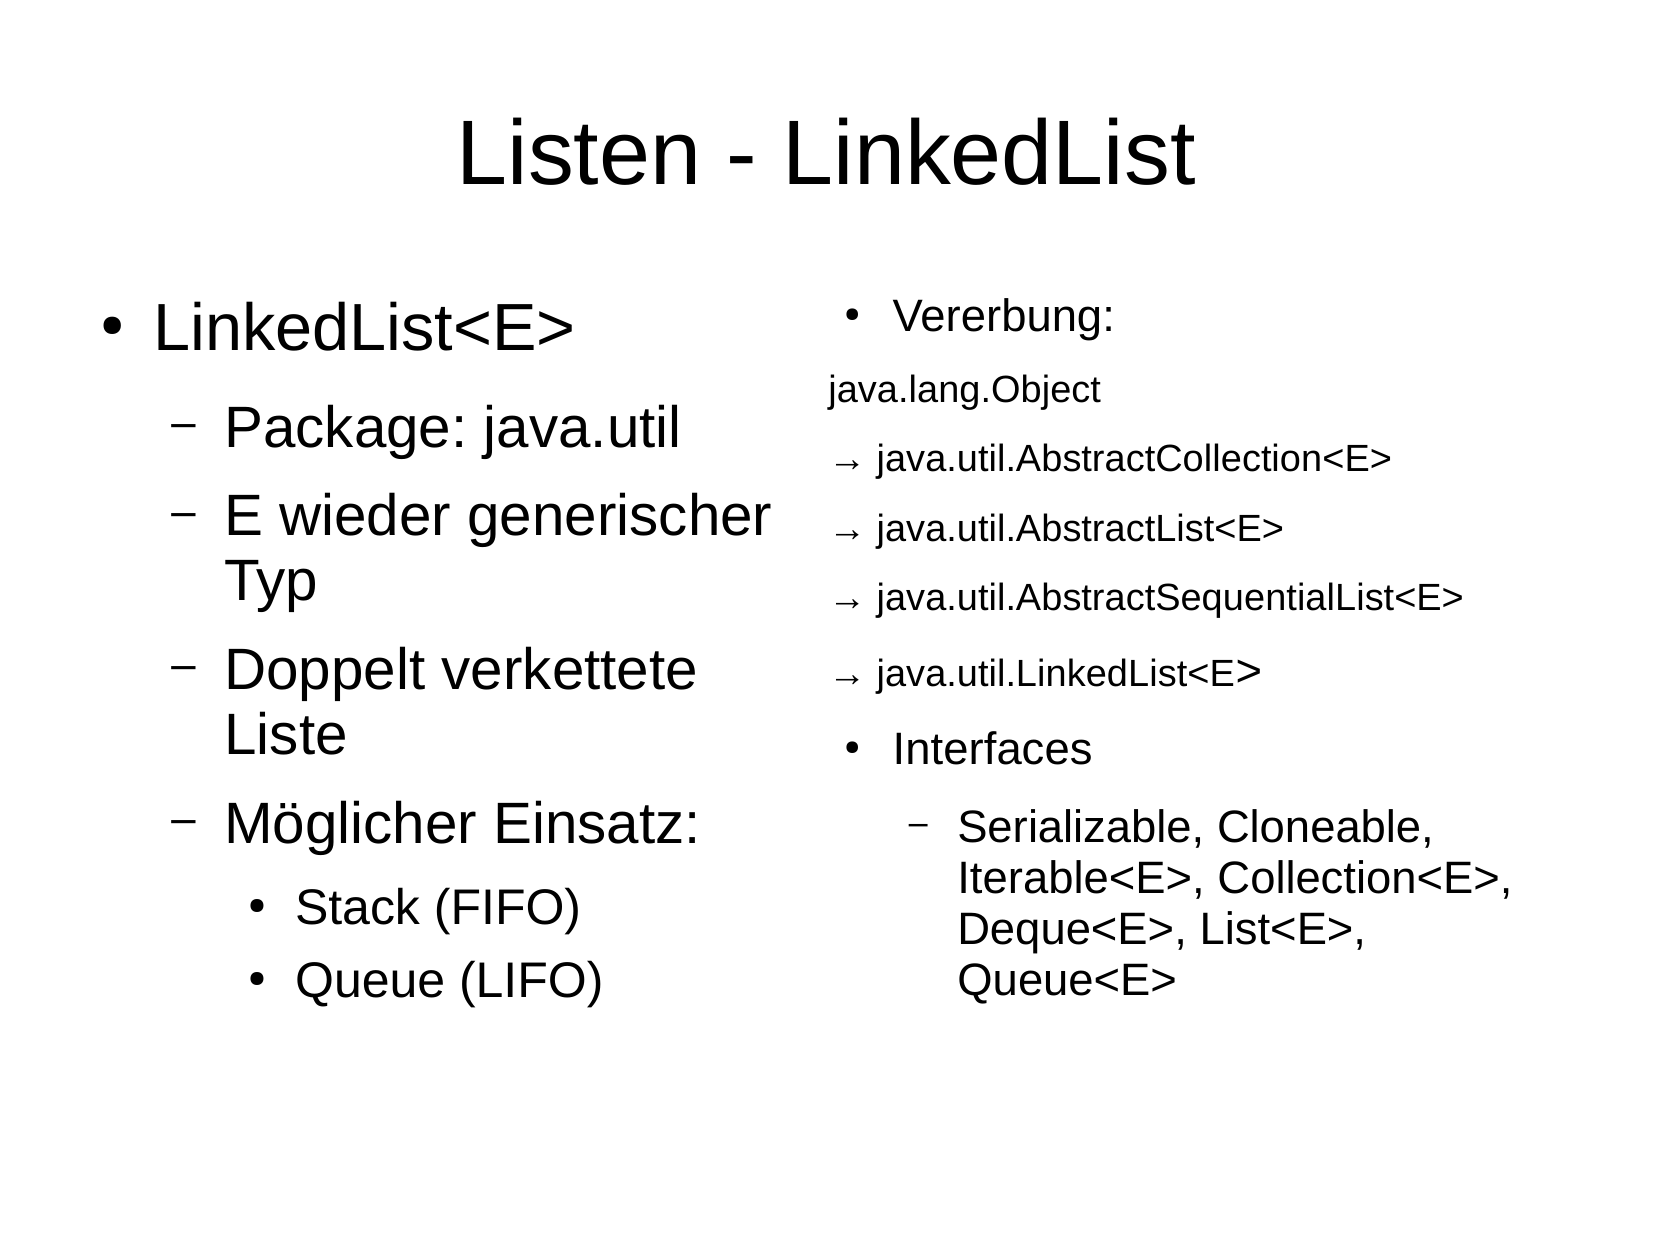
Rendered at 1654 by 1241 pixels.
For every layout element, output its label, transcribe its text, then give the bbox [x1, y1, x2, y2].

list LinkedList<E> Package: java.util E wieder generischer Typ Doppelt verkettete Liste Möglicher Einsatz: Stack (FIFO) Queue (LIFO) [82, 290, 793, 1010]
title Listen - LinkedList [82, 49, 1571, 257]
list Vererbung: java.lang.Object → java.util.AbstractCollection<E> → java.util.AbstractList<E> → java.util.AbstractSequentialList<E> → java.util.LinkedList<E> Interfaces Serializable, Cloneable, Iterable<E>, Collection<E>, Deque<E>, List<E>, Queue<E> [828, 290, 1539, 1010]
